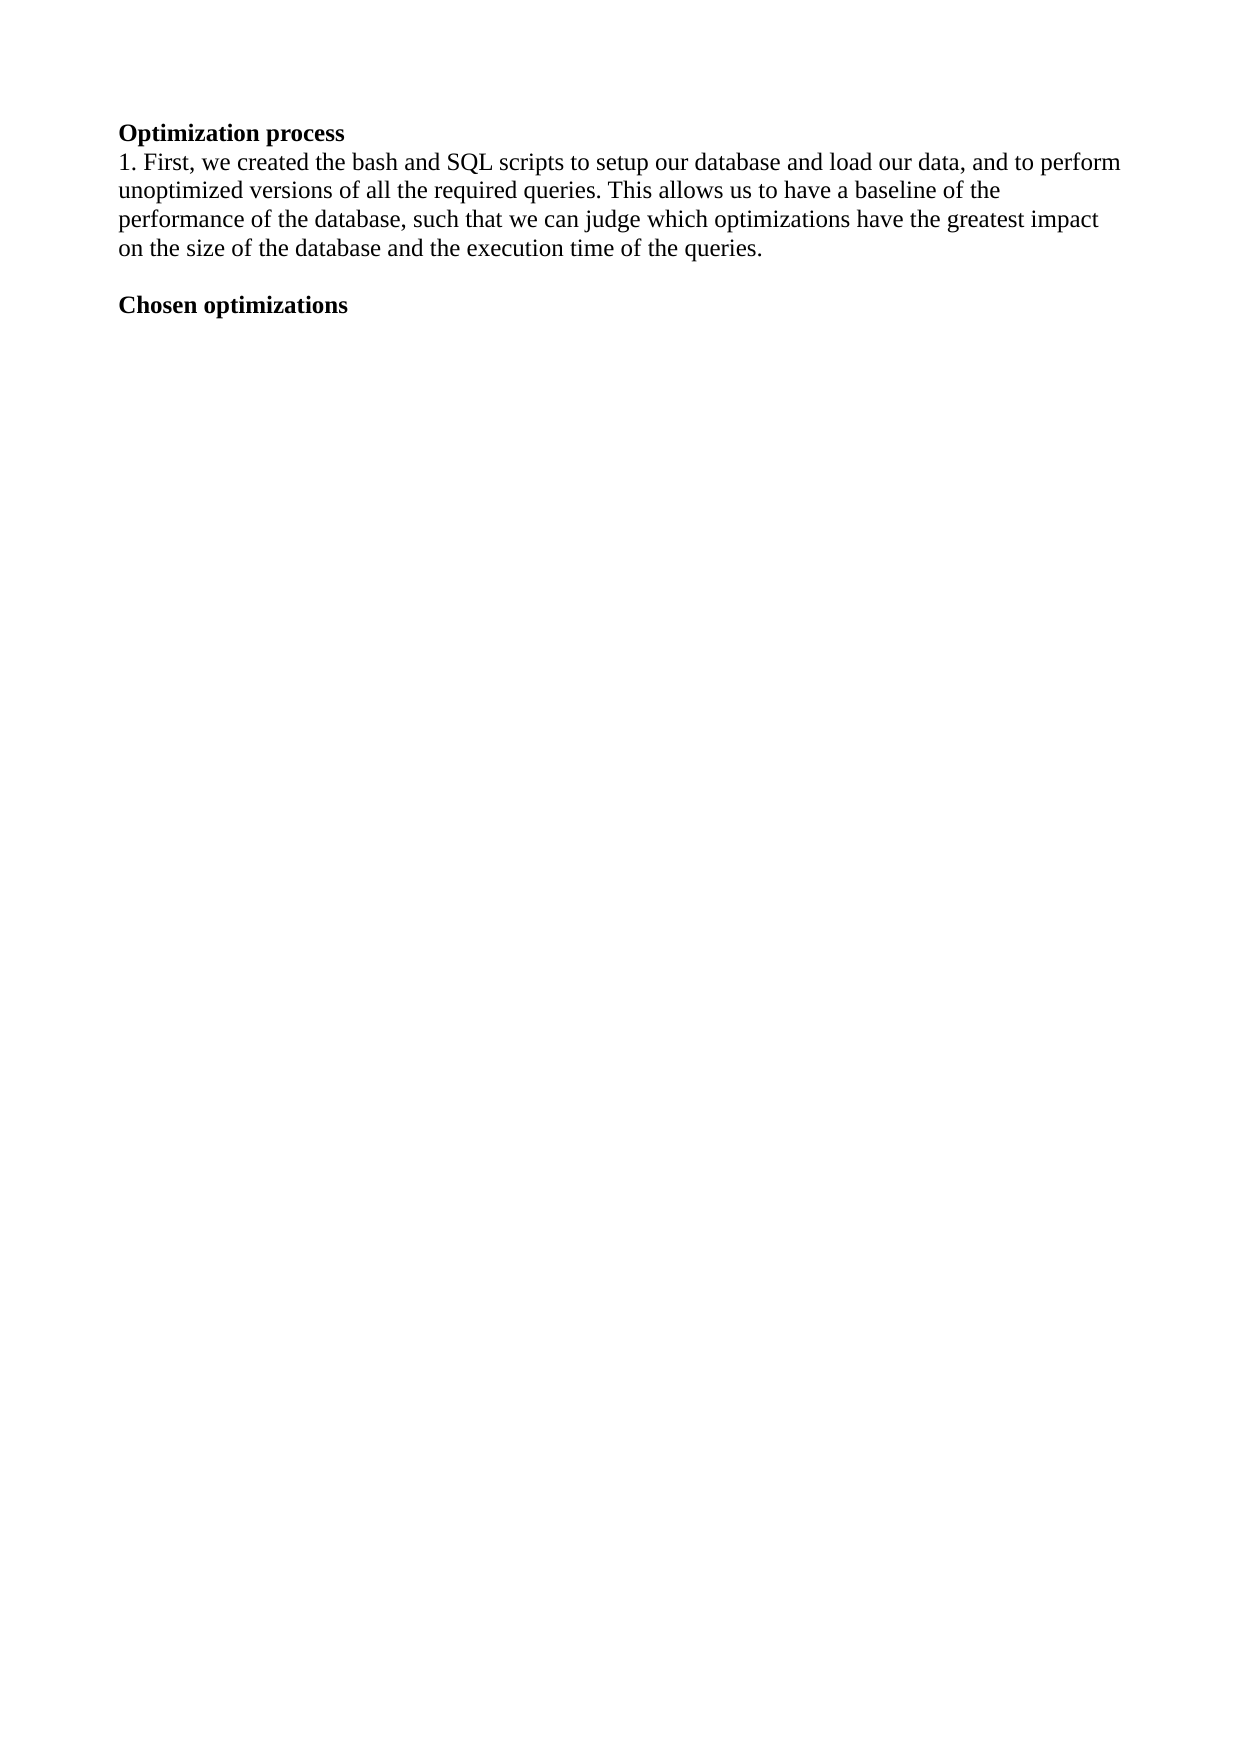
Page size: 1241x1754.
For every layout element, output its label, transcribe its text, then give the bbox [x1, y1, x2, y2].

text Chosen optimizations [118, 291, 1122, 319]
text 1. First, we created the bash and SQL scripts to setup our database and load our data, and to perform unoptimized versions of all the required queries. This allows us to have a baseline of the performance of the database, such that we can judge which optimizations have the greatest impact on the size of the database and the execution time of the queries. [118, 147, 1122, 262]
text Optimization process [118, 118, 1122, 147]
